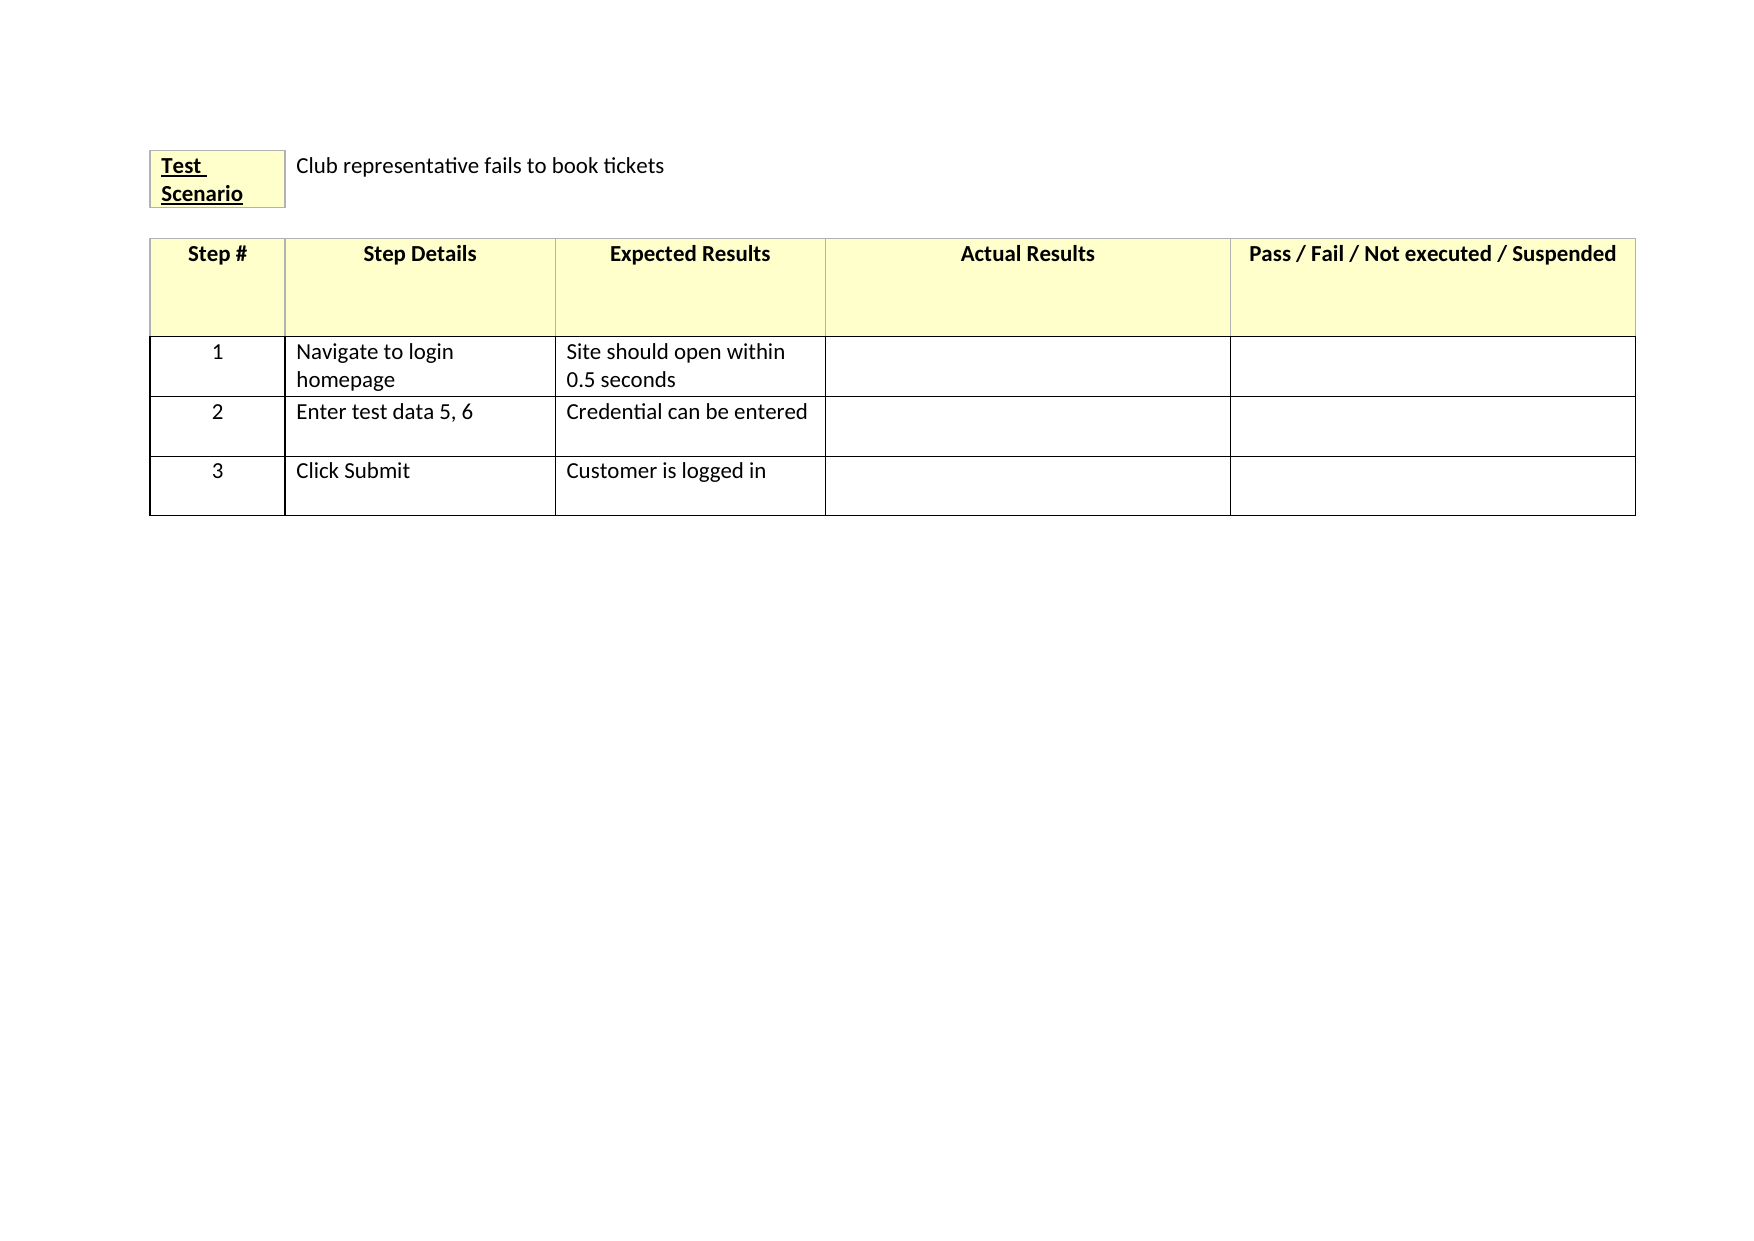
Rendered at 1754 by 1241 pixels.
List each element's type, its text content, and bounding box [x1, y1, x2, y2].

table_cell [1230, 207, 1365, 238]
table_cell [826, 337, 1230, 396]
table_header Club representative fails to book tickets [286, 150, 1095, 207]
table_header Test Scenario [151, 151, 284, 207]
table_cell 3 [151, 457, 284, 515]
table_header [1095, 150, 1230, 207]
table_cell Enter test data 5, 6 [286, 397, 555, 456]
table_cell Step # [151, 239, 284, 336]
table_cell Step Details [286, 239, 555, 336]
table_cell Expected Results [556, 239, 825, 336]
table_cell [960, 207, 1095, 238]
table_cell [1231, 457, 1635, 515]
table_cell [1231, 337, 1635, 396]
table_cell [1365, 207, 1501, 238]
table_cell [150, 208, 285, 238]
table_cell [1501, 207, 1636, 238]
table_cell Credential can be entered [556, 397, 825, 456]
table_cell Pass / Fail / Not executed / Suspended [1231, 239, 1635, 336]
table_cell Navigate to login homepage [286, 337, 555, 396]
table_cell [690, 207, 825, 238]
table_cell [420, 207, 555, 238]
table_cell [555, 207, 690, 238]
table_cell [826, 397, 1230, 456]
table_cell Click Submit [286, 457, 555, 515]
table_cell [825, 207, 960, 238]
table_cell [1095, 207, 1230, 238]
table_cell Actual Results [826, 239, 1230, 336]
table_cell Site should open within 0.5 seconds [556, 337, 825, 396]
table_header [1365, 150, 1501, 207]
table_cell [826, 457, 1230, 515]
table_cell 1 [151, 337, 284, 396]
table_cell 2 [151, 397, 284, 456]
table_header [1230, 150, 1365, 207]
table_cell [285, 207, 420, 238]
table_header [1501, 150, 1636, 207]
table_cell Customer is logged in [556, 457, 825, 515]
table_cell [1231, 397, 1635, 456]
